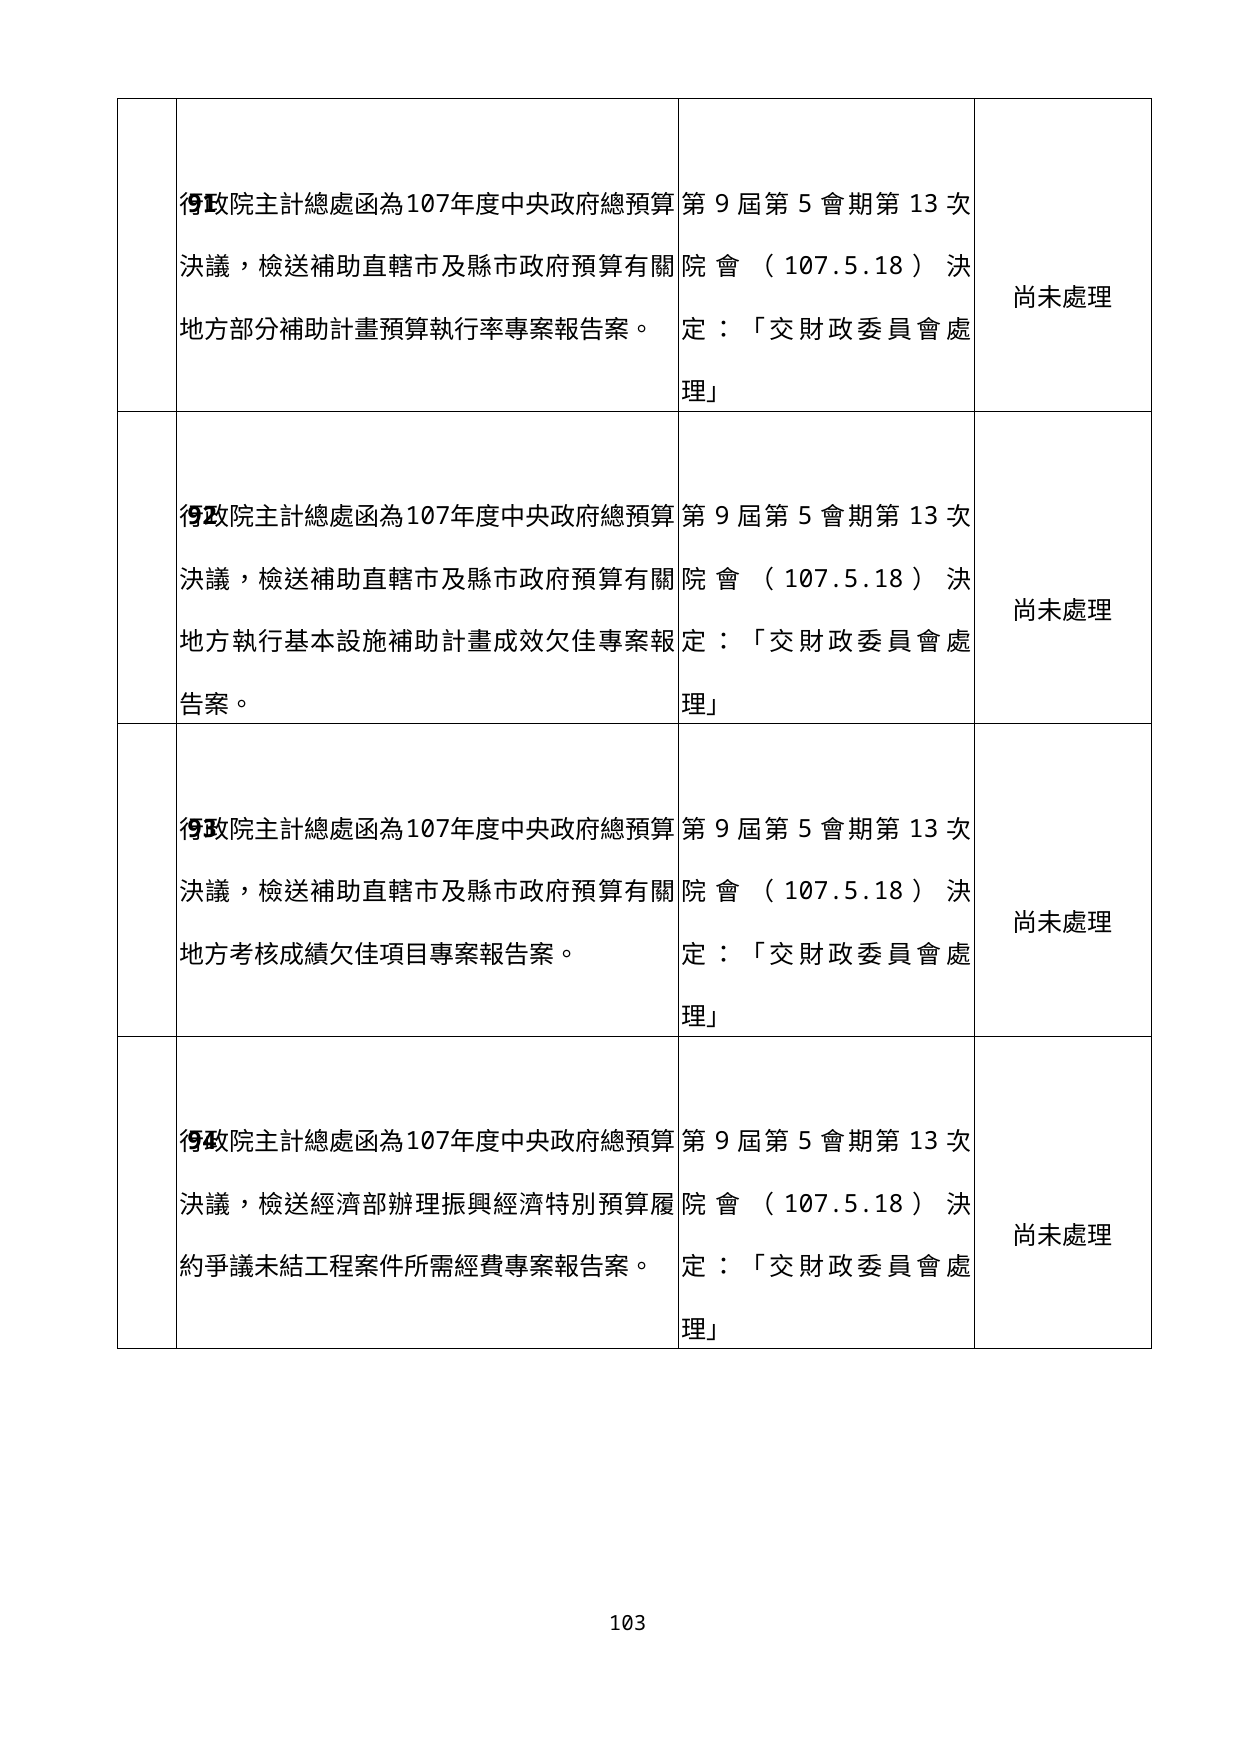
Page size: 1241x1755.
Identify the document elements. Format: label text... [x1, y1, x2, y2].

table_cell 尚未處理 [975, 1037, 1151, 1348]
table_cell 行政院主計總處函為107年度中央政府總預算決議，檢送經濟部辦理振興經濟特別預算履約爭議未結工程案件所需經費專案報告案。 [177, 1037, 678, 1348]
table_cell 尚未處理 [975, 412, 1151, 723]
table_cell 行政院主計總處函為107年度中央政府總預算決議，檢送補助直轄市及縣市政府預算有關地方部分補助計畫預算執行率專案報告案。 [177, 99, 678, 411]
table_cell [118, 99, 176, 411]
table_cell [118, 724, 176, 1036]
table_cell 第9屆第5會期第13次院會（107.5.18）決定：「交財政委員會處理」 [679, 99, 974, 411]
table_cell 第9屆第5會期第13次院會（107.5.18）決定：「交財政委員會處理」 [679, 412, 974, 723]
table_cell 第9屆第5會期第13次院會（107.5.18）決定：「交財政委員會處理」 [679, 724, 974, 1036]
table_cell 行政院主計總處函為107年度中央政府總預算決議，檢送補助直轄市及縣市政府預算有關地方考核成績欠佳項目專案報告案。 [177, 724, 678, 1036]
table_cell 尚未處理 [975, 99, 1151, 411]
table_cell 第9屆第5會期第13次院會（107.5.18）決定：「交財政委員會處理」 [679, 1037, 974, 1348]
table_cell [118, 412, 176, 723]
table_cell 尚未處理 [975, 724, 1151, 1036]
table_cell [118, 1037, 176, 1348]
table_cell 行政院主計總處函為107年度中央政府總預算決議，檢送補助直轄市及縣市政府預算有關地方執行基本設施補助計畫成效欠佳專案報告案。 [177, 412, 678, 723]
